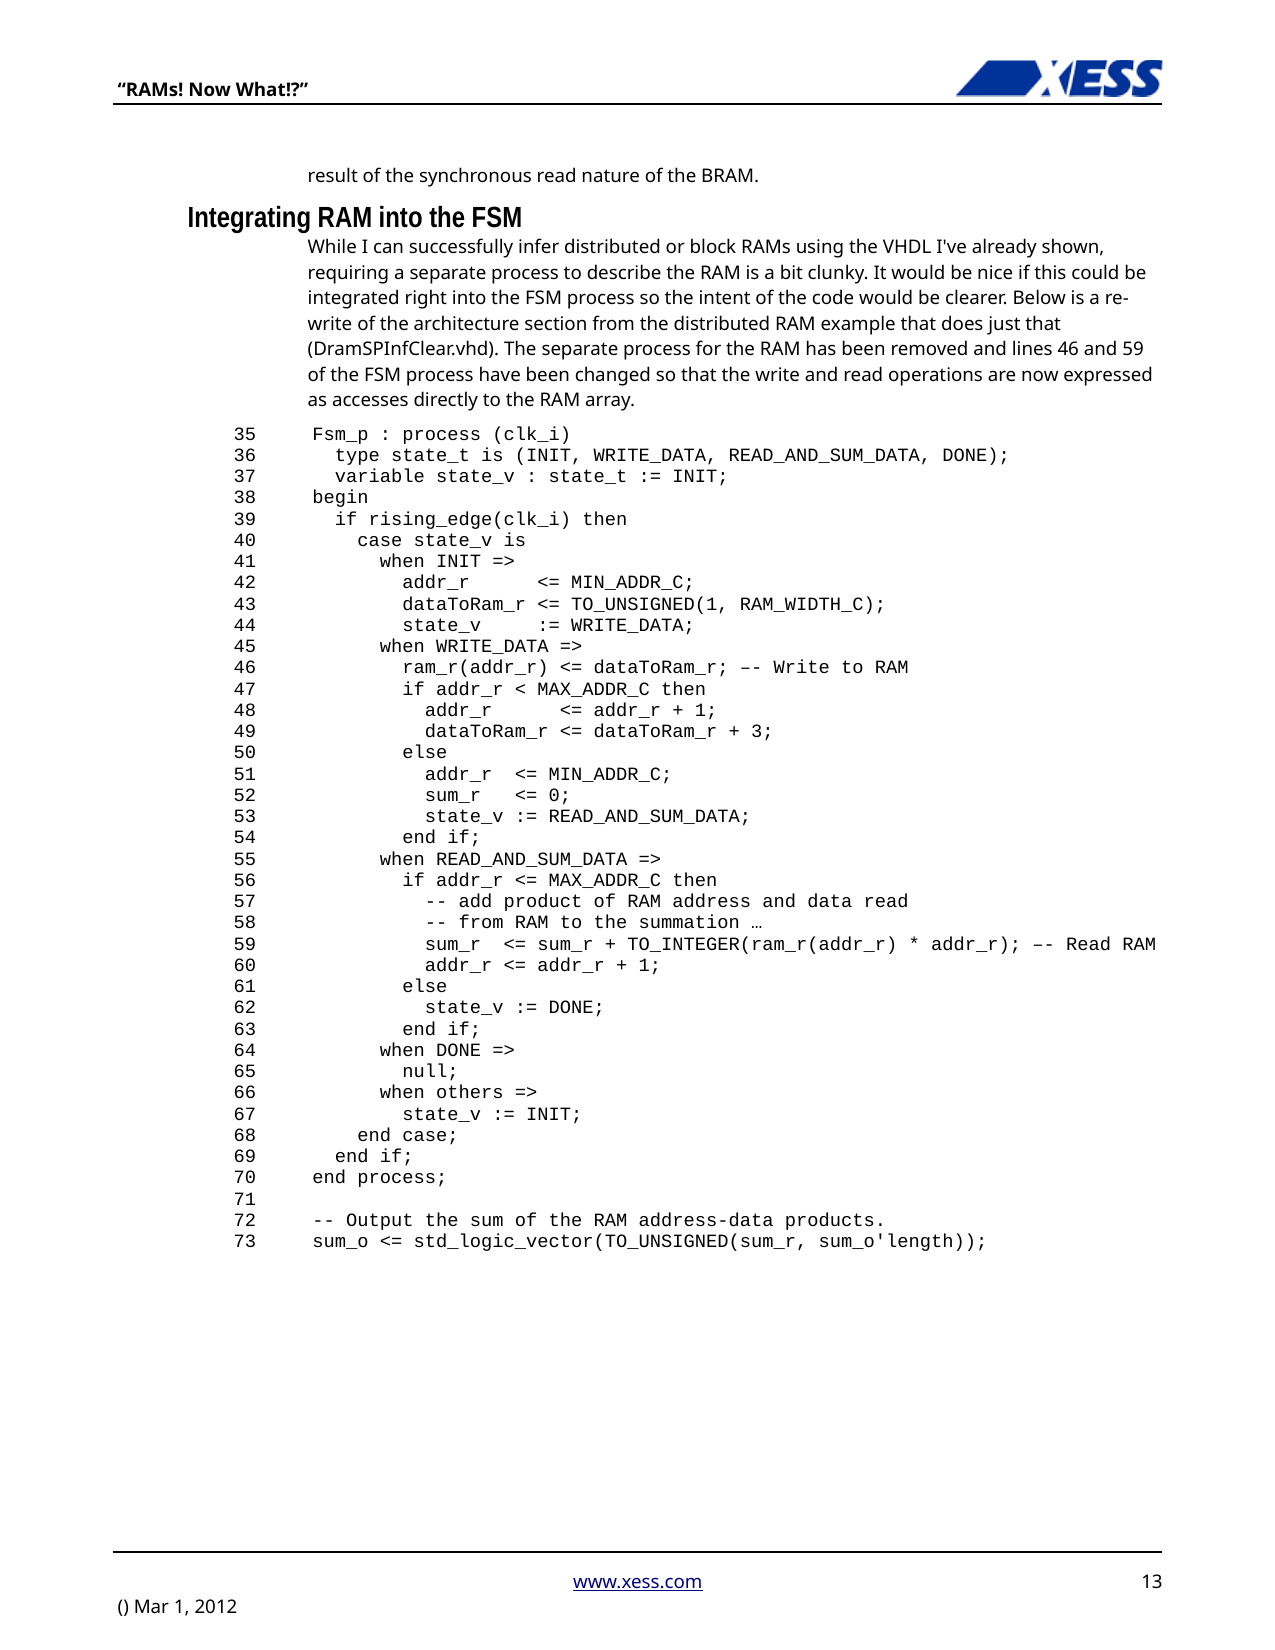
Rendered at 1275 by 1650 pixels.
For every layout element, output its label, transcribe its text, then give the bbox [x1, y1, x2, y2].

list dataToRam_r <= dataToRam_r + 3; [289, 722, 1162, 743]
list sum_o <= std_logic_vector(TO_UNSIGNED(sum_r, sum_o'length)); [289, 1232, 1162, 1253]
list end process; [289, 1168, 1162, 1189]
text result of the synchronous read nature of the BRAM. [307, 162, 1162, 187]
list when INIT => [289, 552, 1162, 573]
picture [955, 60, 1163, 97]
subtitle Integrating RAM into the FSM [187, 200, 1162, 233]
list else [289, 743, 1162, 764]
list if rising_edge(clk_i) then [289, 509, 1162, 531]
list state_v := WRITE_DATA; [289, 616, 1162, 637]
list type state_t is (INIT, WRITE_DATA, READ_AND_SUM_DATA, DONE); [289, 446, 1162, 467]
list else [289, 977, 1162, 998]
list end if; [289, 1019, 1162, 1041]
list ram_r(addr_r) <= dataToRam_r; –- Write to RAM [289, 658, 1162, 679]
list variable state_v : state_t := INIT; [289, 467, 1162, 488]
list when DONE => [289, 1041, 1162, 1062]
text While I can successfully infer distributed or block RAMs using the VHDL I've already shown, requiring a separate process to describe the RAM is a bit clunky. It would be nice if this could be integrated right into the FSM process so the intent of the code would be clearer. Below is a re-write of the architecture section from the distributed RAM example that does just that (DramSPInfClear.vhd). The separate process for the RAM has been removed and lines 46 and 59 of the FSM process have been changed so that the write and read operations are now expressed as accesses directly to the RAM array. [307, 233, 1162, 412]
list sum_r <= 0; [289, 786, 1162, 807]
list -- add product of RAM address and data read [289, 892, 1162, 913]
list case state_v is [289, 531, 1162, 552]
list end case; [289, 1126, 1162, 1147]
list begin [289, 488, 1162, 509]
list Fsm_p : process (clk_i) [289, 424, 1162, 446]
list state_v := DONE; [289, 998, 1162, 1019]
list dataToRam_r <= TO_UNSIGNED(1, RAM_WIDTH_C); [289, 594, 1162, 616]
list if addr_r <= MAX_ADDR_C then [289, 871, 1162, 892]
list addr_r <= MIN_ADDR_C; [289, 573, 1162, 594]
list -- from RAM to the summation … [289, 913, 1162, 934]
list sum_r <= sum_r + TO_INTEGER(ram_r(addr_r) * addr_r); –- Read RAM [289, 934, 1162, 956]
list when READ_AND_SUM_DATA => [289, 849, 1162, 871]
list -- Output the sum of the RAM address-data products. [289, 1211, 1162, 1232]
list when WRITE_DATA => [289, 637, 1162, 658]
list end if; [289, 828, 1162, 849]
list state_v := READ_AND_SUM_DATA; [289, 807, 1162, 828]
list addr_r <= MIN_ADDR_C; [289, 764, 1162, 786]
list addr_r <= addr_r + 1; [289, 701, 1162, 722]
list if addr_r < MAX_ADDR_C then [289, 679, 1162, 701]
list null; [289, 1062, 1162, 1083]
list end if; [289, 1147, 1162, 1168]
list when others => [289, 1083, 1162, 1104]
list state_v := INIT; [289, 1104, 1162, 1126]
list addr_r <= addr_r + 1; [289, 956, 1162, 977]
